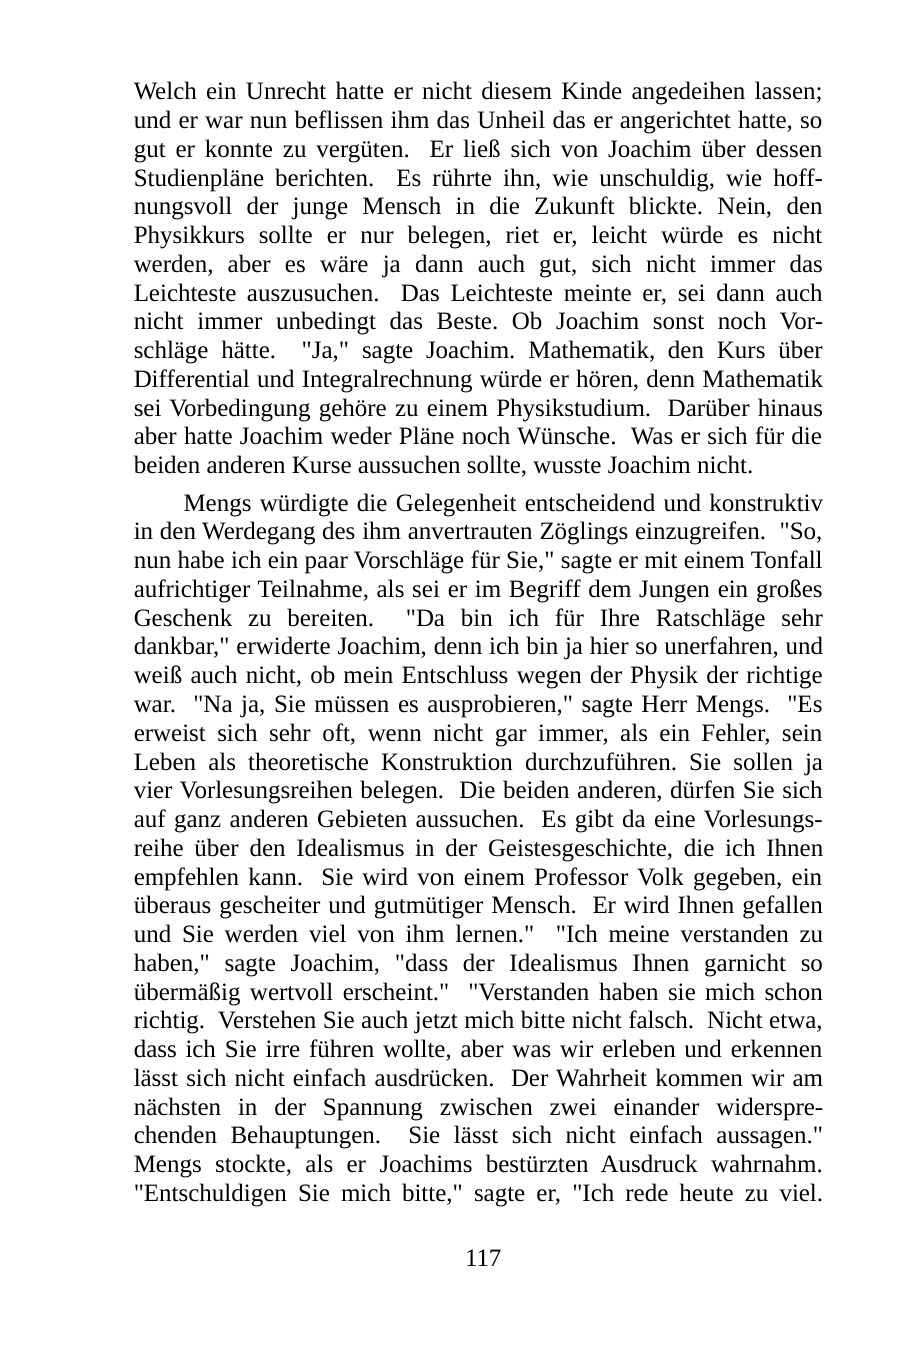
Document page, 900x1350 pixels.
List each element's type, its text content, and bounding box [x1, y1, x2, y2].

text Welch ein Unrecht hatte er nicht diesem Kinde angedeihen lassen; und er war nun beflissen ihm das Unheil das er angerichtet hatte, so gut er konnte zu vergüten. Er ließ sich von Joachim über dessen Studienpläne berichten. Es rührte ihn, wie unschuldig, wie hoff-nungsvoll der junge Mensch in die Zukunft blickte. Nein, den Physikkurs sollte er nur belegen, riet er, leicht würde es nicht werden, aber es wäre ja dann auch gut, sich nicht immer das Leichteste auszusuchen. Das Leichteste meinte er, sei dann auch nicht immer unbedingt das Beste. Ob Joachim sonst noch Vor-schläge hätte. "Ja," sagte Joachim. Mathematik, den Kurs über Differential und Integralrechnung würde er hören, denn Mathematik sei Vorbedingung gehöre zu einem Physikstudium. Darüber hinaus aber hatte Joachim weder Pläne noch Wünsche. Was er sich für die beiden anderen Kurse aussuchen sollte, wusste Joachim nicht. [133, 76, 823, 479]
text Mengs würdigte die Gelegenheit entscheidend und konstruktiv in den Werdegang des ihm anvertrauten Zöglings einzugreifen. "So, nun habe ich ein paar Vorschläge für Sie," sagte er mit einem Tonfall aufrichtiger Teilnahme, als sei er im Begriff dem Jungen ein großes Geschenk zu bereiten. "Da bin ich für Ihre Ratschläge sehr dankbar," erwiderte Joachim, denn ich bin ja hier so unerfahren, und weiß auch nicht, ob mein Entschluss wegen der Physik der richtige war. "Na ja, Sie müssen es ausprobieren," sagte Herr Mengs. "Es erweist sich sehr oft, wenn nicht gar immer, als ein Fehler, sein Leben als theoretische Konstruktion durchzuführen. Sie sollen ja vier Vorlesungsreihen belegen. Die beiden anderen, dürfen Sie sich auf ganz anderen Gebieten aussuchen. Es gibt da eine Vorlesungs-reihe über den Idealismus in der Geistesgeschichte, die ich Ihnen empfehlen kann. Sie wird von einem Professor Volk gegeben, ein überaus gescheiter und gutmütiger Mensch. Er wird Ihnen gefallen und Sie werden viel von ihm lernen." "Ich meine verstanden zu haben," sagte Joachim, "dass der Idealismus Ihnen garnicht so übermäßig wertvoll erscheint." "Verstanden haben sie mich schon richtig. Verstehen Sie auch jetzt mich bitte nicht falsch. Nicht etwa, dass ich Sie irre führen wollte, aber was wir erleben und erkennen lässt sich nicht einfach ausdrücken. Der Wahrheit kommen wir am nächsten in der Spannung zwischen zwei einander widerspre-chenden Behauptungen. Sie lässt sich nicht einfach aussagen." Mengs stockte, als er Joachims bestürzten Ausdruck wahrnahm. "Entschuldigen Sie mich bitte," sagte er, "Ich rede heute zu viel. [133, 488, 823, 1207]
